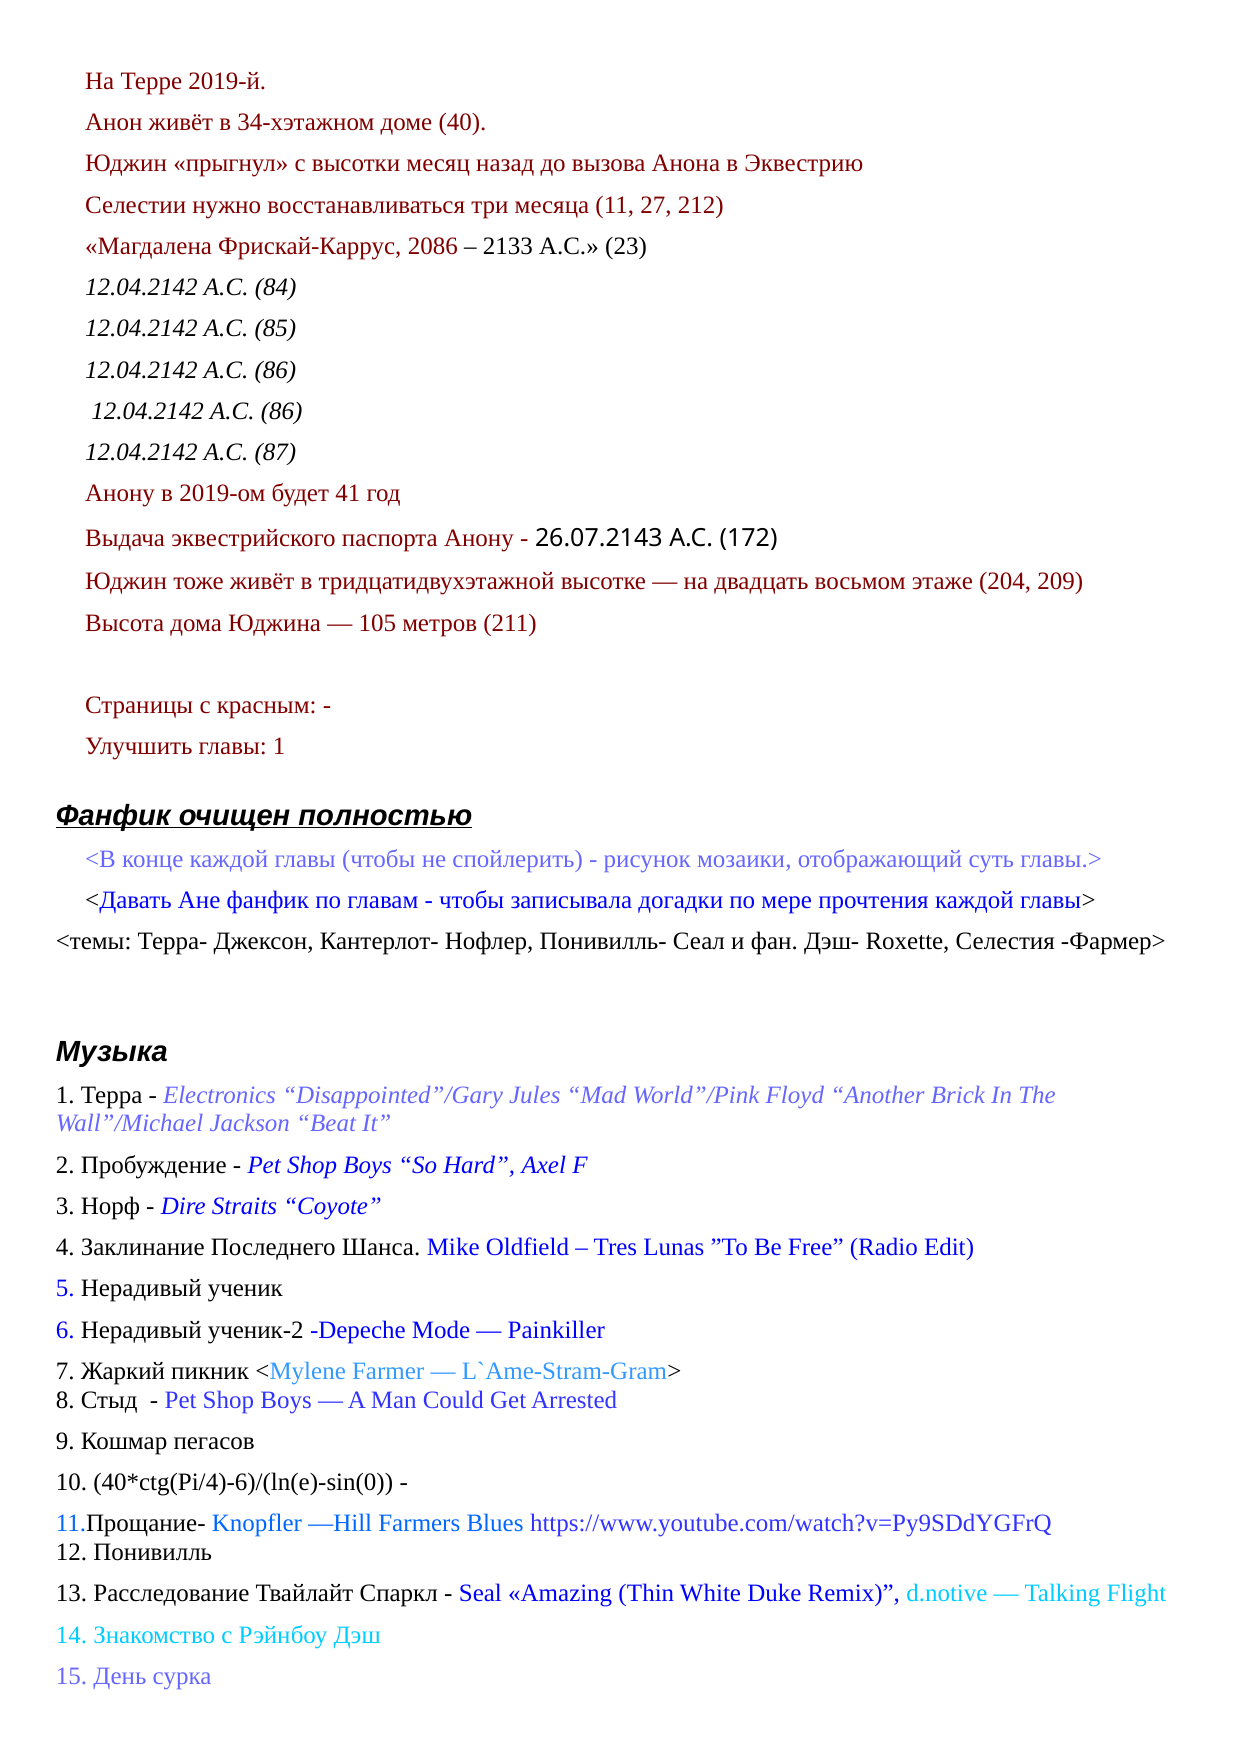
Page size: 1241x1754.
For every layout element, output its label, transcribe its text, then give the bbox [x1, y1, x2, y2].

text Улучшить главы: 1 [56, 731, 1173, 760]
text 4. Заклинание Последнего Шанса. Mike Oldfield – Tres Lunas ”To Be Free” (Radio Edit) [56, 1232, 1173, 1261]
text Выдача эквестрийского паспорта Анону - 26.07.2143 А.С. (172) [56, 520, 1173, 554]
text <Давать Ане фанфик по главам - чтобы записывала догадки по мере прочтения каждой главы> [56, 885, 1173, 914]
text На Терре 2019-й. [56, 66, 1173, 95]
text 2. Пробуждение - Pet Shop Boys “So Hard”, Axel F [56, 1150, 1173, 1178]
text 1. Терра - Electronics “Disappointed”/Gary Jules “Mad World”/Pink Floyd “Another Brick In The Wall”/Michael Jackson “Beat It” [56, 1080, 1173, 1137]
text Высота дома Юджина — 105 метров (211) [56, 608, 1173, 636]
text 5. Нерадивый ученик [56, 1273, 1173, 1302]
text 12.04.2142 А.С. (86) [56, 355, 1173, 383]
text 7. Жаркий пикник <Mylene Farmer — L`Ame-Stram-Gram> 8. Стыд - Pet Shop Boys — A Man Could Get Arrested [56, 1356, 1173, 1413]
text Юджин тоже живёт в тридцатидвухэтажной высотке — на двадцать восьмом этаже (204, 209) [56, 566, 1173, 595]
subtitle Фанфик очищен полностью [56, 798, 1173, 831]
text 12.04.2142 А.С. (86) [56, 396, 1173, 425]
text Анону в 2019-ом будет 41 год [56, 478, 1173, 507]
text 12.04.2142 А.C. (84) [56, 272, 1173, 301]
text Страницы с красным: - [56, 690, 1173, 719]
text 12.04.2142 А.С. (85) [56, 313, 1173, 342]
text Селестии нужно восстанавливаться три месяца (11, 27, 212) [56, 190, 1173, 218]
text 15. День сурка [56, 1661, 1173, 1690]
text 13. Расследование Твайлайт Спаркл - Seal «Amazing (Thin White Duke Remix)”, d.notive — Talking Flight [56, 1578, 1173, 1607]
text «Магдалена Фрискай-Каррус, 2086 – 2133 A.C.» (23) [56, 231, 1173, 260]
text 14. Знакомство с Рэйнбоу Дэш [56, 1620, 1173, 1648]
text 3. Норф - Dire Straits “Coyote” [56, 1191, 1173, 1220]
text 6. Нерадивый ученик-2 -Depeche Mode — Painkiller [56, 1315, 1173, 1343]
subtitle Музыка [56, 1034, 1173, 1067]
text 9. Кошмар пегасов [56, 1426, 1173, 1455]
text <темы: Терра- Джексон, Кантерлот- Нофлер, Понивилль- Сеал и фан. Дэш- Roxette, Селестия -Фармер> [56, 926, 1173, 955]
text 12.04.2142 А.С. (87) [56, 437, 1173, 466]
text 11.Прощание- Knopfler —Hill Farmers Blues https://www.youtube.com/watch?v=Py9SDdYGFrQ 12. Понивилль [56, 1508, 1173, 1566]
text <В конце каждой главы (чтобы не спойлерить) - рисунок мозаики, отображающий суть главы.> [56, 844, 1173, 872]
text Юджин «прыгнул» с высотки месяц назад до вызова Анона в Эквестрию [56, 148, 1173, 177]
text Анон живёт в 34-хэтажном доме (40). [56, 107, 1173, 136]
text 10. (40*ctg(Pi/4)-6)/(ln(e)-sin(0)) - [56, 1467, 1173, 1496]
